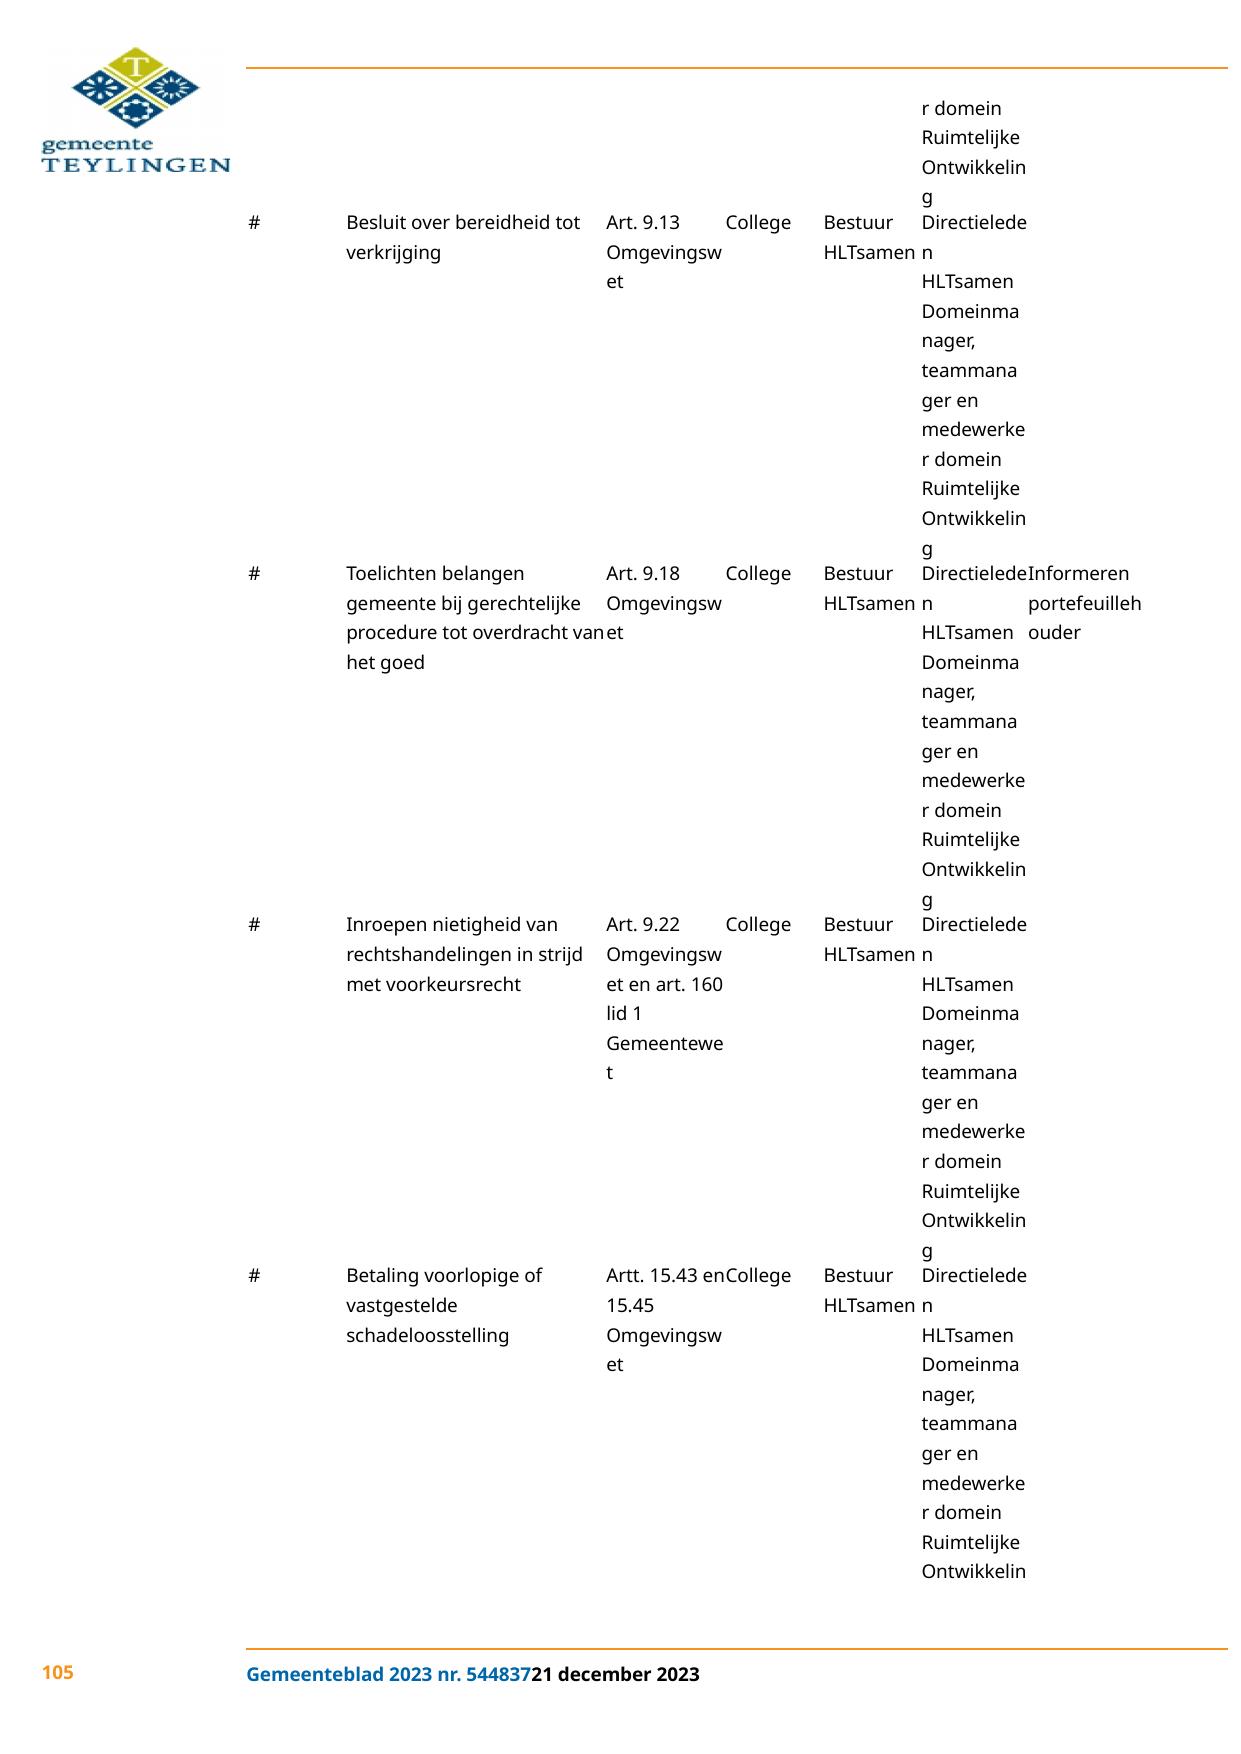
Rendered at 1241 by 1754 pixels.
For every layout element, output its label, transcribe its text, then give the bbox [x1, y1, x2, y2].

table_cell [346, 95, 606, 209]
table_cell Bestuur HLTsamen [823, 1263, 921, 1584]
table_cell Art. 9.18 Omgevingswet [606, 560, 725, 912]
table_cell Informeren portefeuillehouder [1028, 560, 1152, 912]
table_cell Art. 9.22 Omgevingswet en art. 160 lid 1 Gemeentewet [606, 912, 725, 1263]
table_cell College [725, 912, 823, 1263]
table_cell Directieleden HLTsamen Domeinmanager, teammanager en medewerker domein Ruimtelijke Ontwikkelin [921, 1263, 1028, 1584]
table_cell [725, 95, 823, 209]
table_cell [1028, 209, 1152, 560]
picture [41, 47, 231, 172]
table_cell College [725, 209, 823, 560]
table_cell r domein Ruimtelijke Ontwikkeling [921, 95, 1028, 209]
table_cell # [248, 1263, 346, 1584]
table_cell [1028, 95, 1152, 209]
table_cell Betaling voorlopige of vastgestelde schadeloosstelling [346, 1263, 606, 1584]
table_cell College [725, 1263, 823, 1584]
table_cell [606, 95, 725, 209]
table_cell Artt. 15.43 en 15.45 Omgevingswet [606, 1263, 725, 1584]
table_cell Bestuur HLTsamen [823, 912, 921, 1263]
table_cell [1028, 912, 1152, 1263]
table_cell [1028, 1263, 1152, 1584]
table_cell Directieleden HLTsamen Domeinmanager, teammanager en medewerker domein Ruimtelijke Ontwikkeling [921, 912, 1028, 1263]
table_cell # [248, 912, 346, 1263]
table_cell [823, 95, 921, 209]
table_cell College [725, 560, 823, 912]
table_cell Toelichten belangen gemeente bij gerechtelijke procedure tot overdracht van het goed [346, 560, 606, 912]
table_cell [248, 95, 346, 209]
table_cell Besluit over bereidheid tot verkrijging [346, 209, 606, 560]
table_cell Art. 9.13 Omgevingswet [606, 209, 725, 560]
table_cell Inroepen nietigheid van rechtshandelingen in strijd met voorkeursrecht [346, 912, 606, 1263]
table_cell Directieleden HLTsamen Domeinmanager, teammanager en medewerker domein Ruimtelijke Ontwikkeling [921, 560, 1028, 912]
table_cell Directieleden HLTsamen Domeinmanager, teammanager en medewerker domein Ruimtelijke Ontwikkeling [921, 209, 1028, 560]
table_cell Bestuur HLTsamen [823, 560, 921, 912]
table_cell Bestuur HLTsamen [823, 209, 921, 560]
table_cell # [248, 560, 346, 912]
table_cell # [248, 209, 346, 560]
